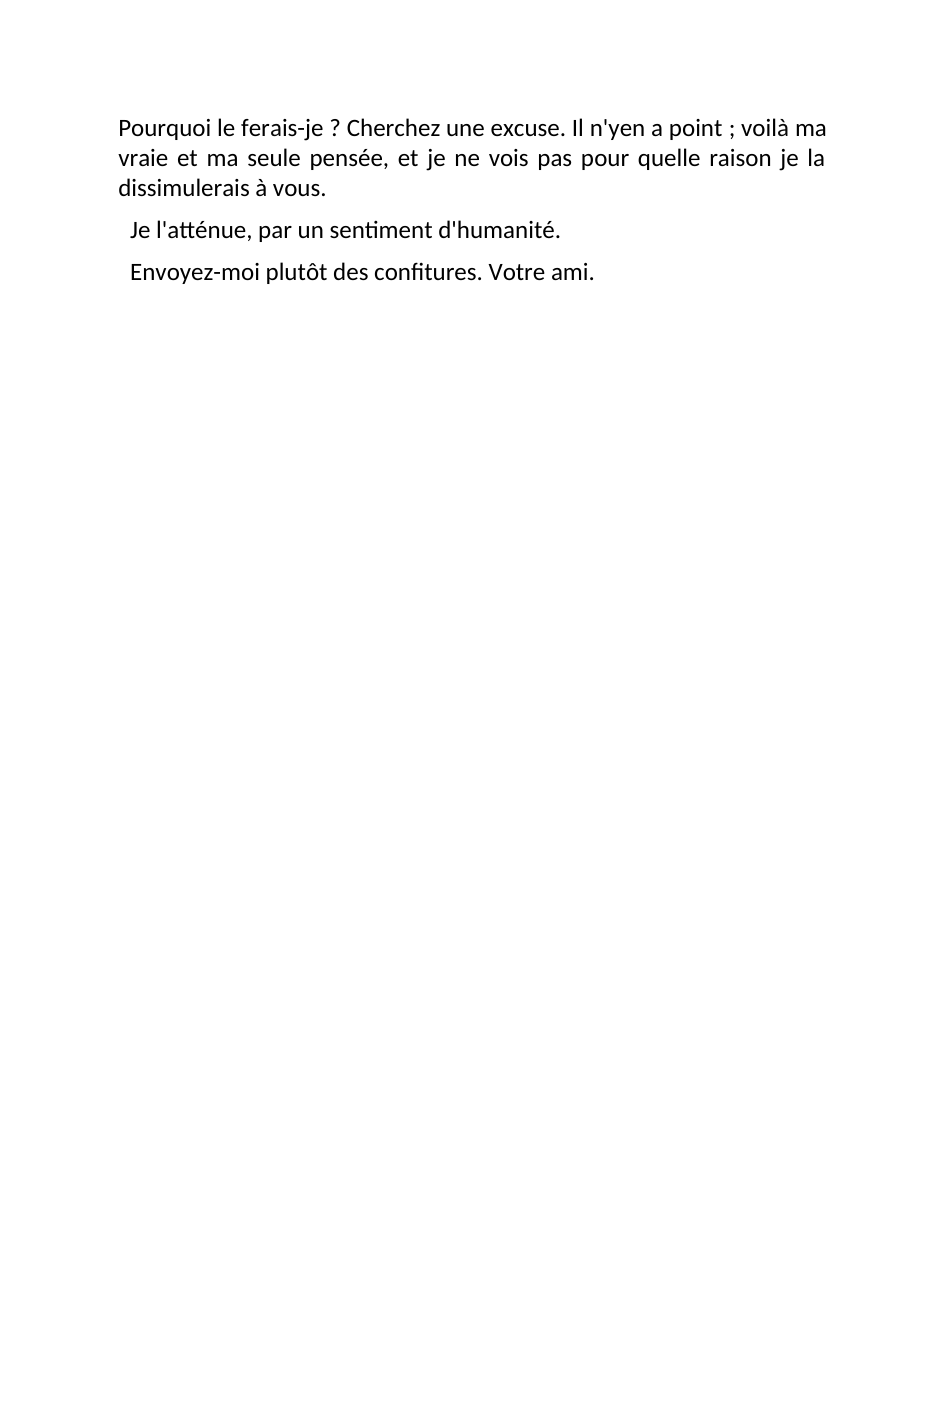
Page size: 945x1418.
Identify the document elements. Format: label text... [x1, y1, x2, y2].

text Envoyez-moi plutôt des confitures. Votre ami. [118, 262, 827, 287]
text Pourquoi le ferais-je ? Cherchez une excuse. Il n'yen a point ; voilà ma vraie et ma seule pensée, et je ne vois pas pour quelle raison je la dissimulerais à vous. [118, 118, 827, 203]
text Je l'atténue, par un sentiment d'humanité. [118, 220, 827, 245]
